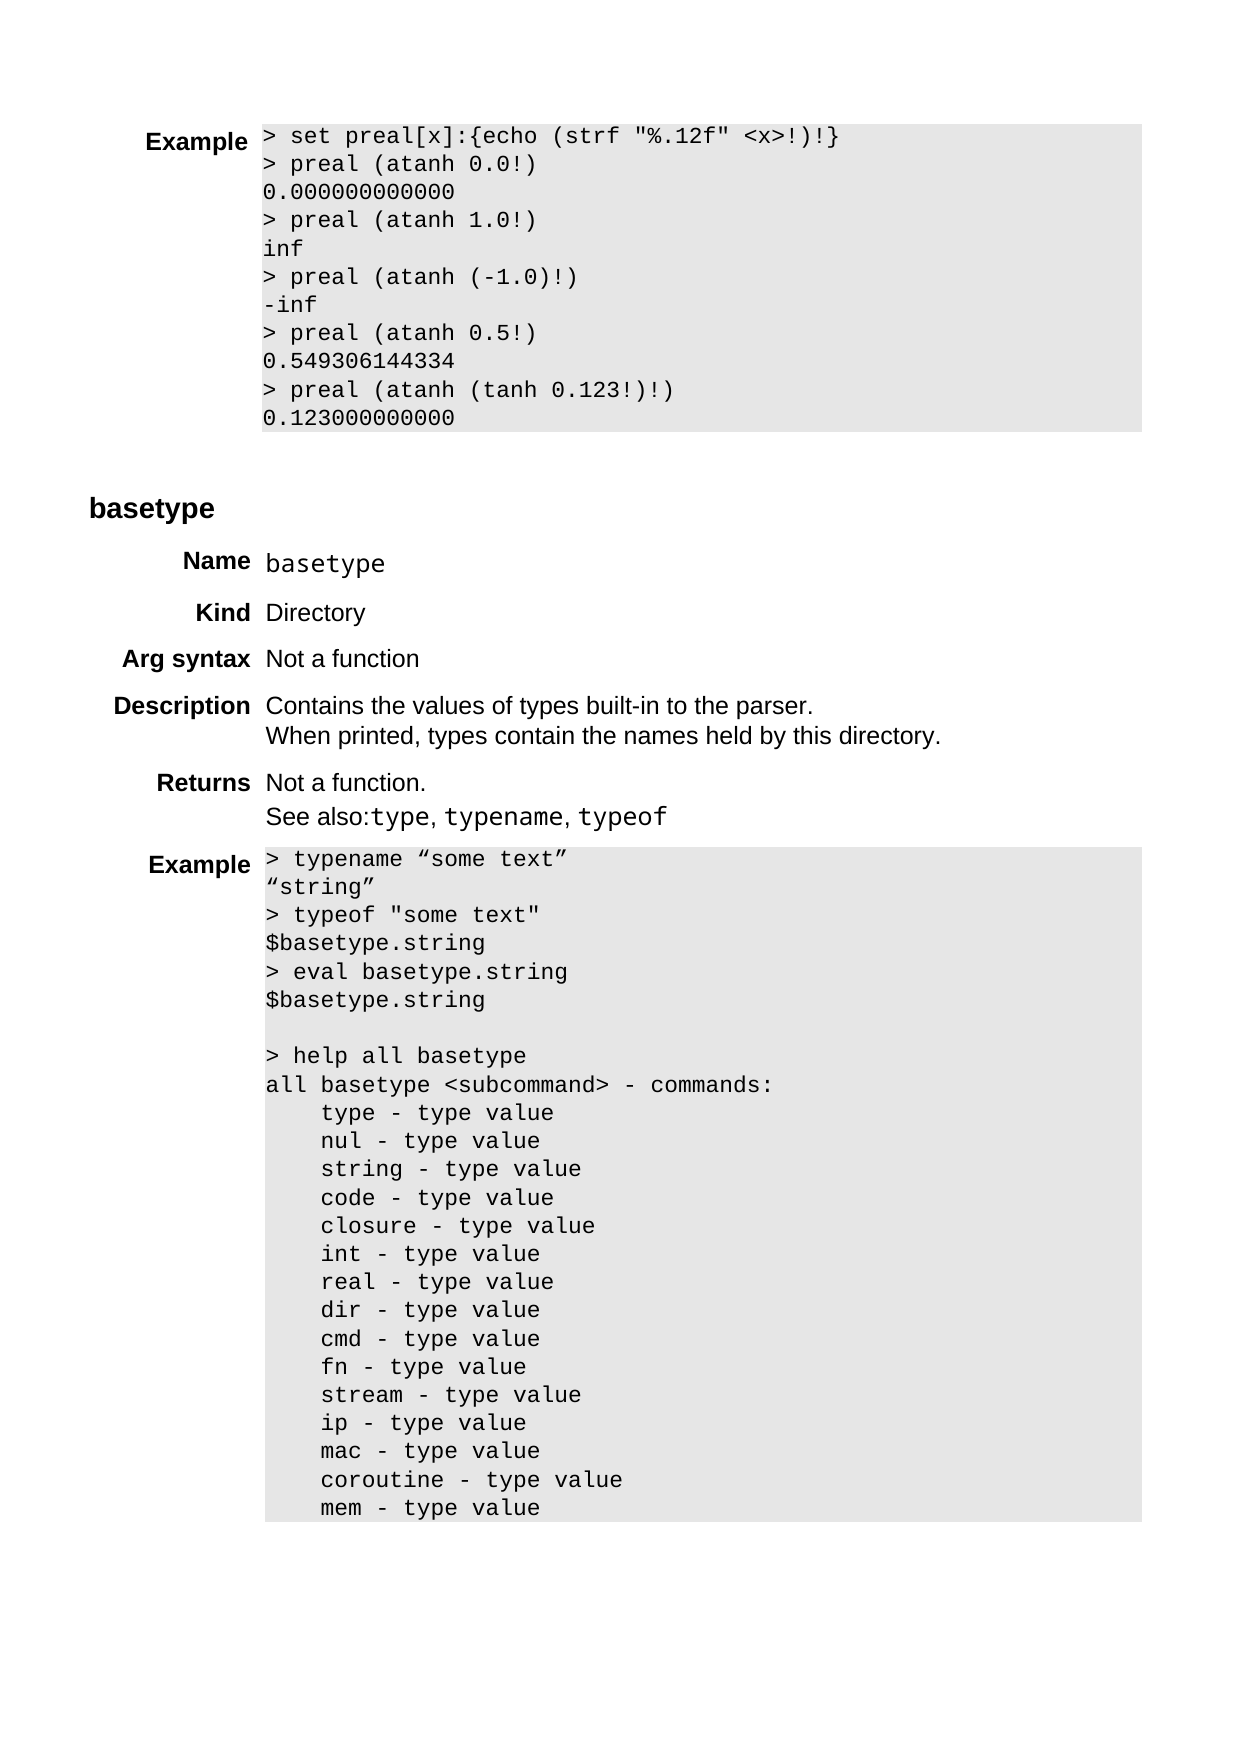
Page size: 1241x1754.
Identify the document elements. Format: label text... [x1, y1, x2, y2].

table_header Name [89, 537, 262, 589]
table_header basetype [263, 537, 1145, 589]
table_cell > set preal[x]:{echo (strf "%.12f" <x>!)!} > preal (atanh 0.0!) 0.000000000000 > preal (atanh 1.0!) inf > preal (atanh (-1.0)!) -inf > preal (atanh 0.5!) 0.549306144334 > preal (atanh (tanh 0.123!)!) 0.123000000000 [260, 118, 1145, 444]
table_cell Not a function [263, 635, 1145, 682]
table_cell Description [89, 682, 262, 759]
table_cell Example [89, 841, 262, 1534]
table_cell Kind [89, 589, 262, 635]
table_cell Arg syntax [89, 635, 262, 682]
table_cell Contains the values of types built-in to the parser. When printed, types contain the names held by this directory. [263, 682, 1145, 759]
table_cell Not a function. See also:type, typename, typeof [263, 759, 1145, 841]
subtitle basetype [88, 491, 1145, 525]
table_cell > typename “some text” “string” > typeof "some text" $basetype.string > eval basetype.string $basetype.string > help all basetype all basetype <subcommand> - commands: type - type value nul - type value string - type value code - type value closure - type value int - type value real - type value dir - type value cmd - type value fn - type value stream - type value ip - type value mac - type value coroutine - type value mem - type value [263, 841, 1145, 1534]
table_cell Directory [263, 589, 1145, 635]
table_cell Returns [89, 759, 262, 841]
table_cell Example [89, 118, 259, 444]
